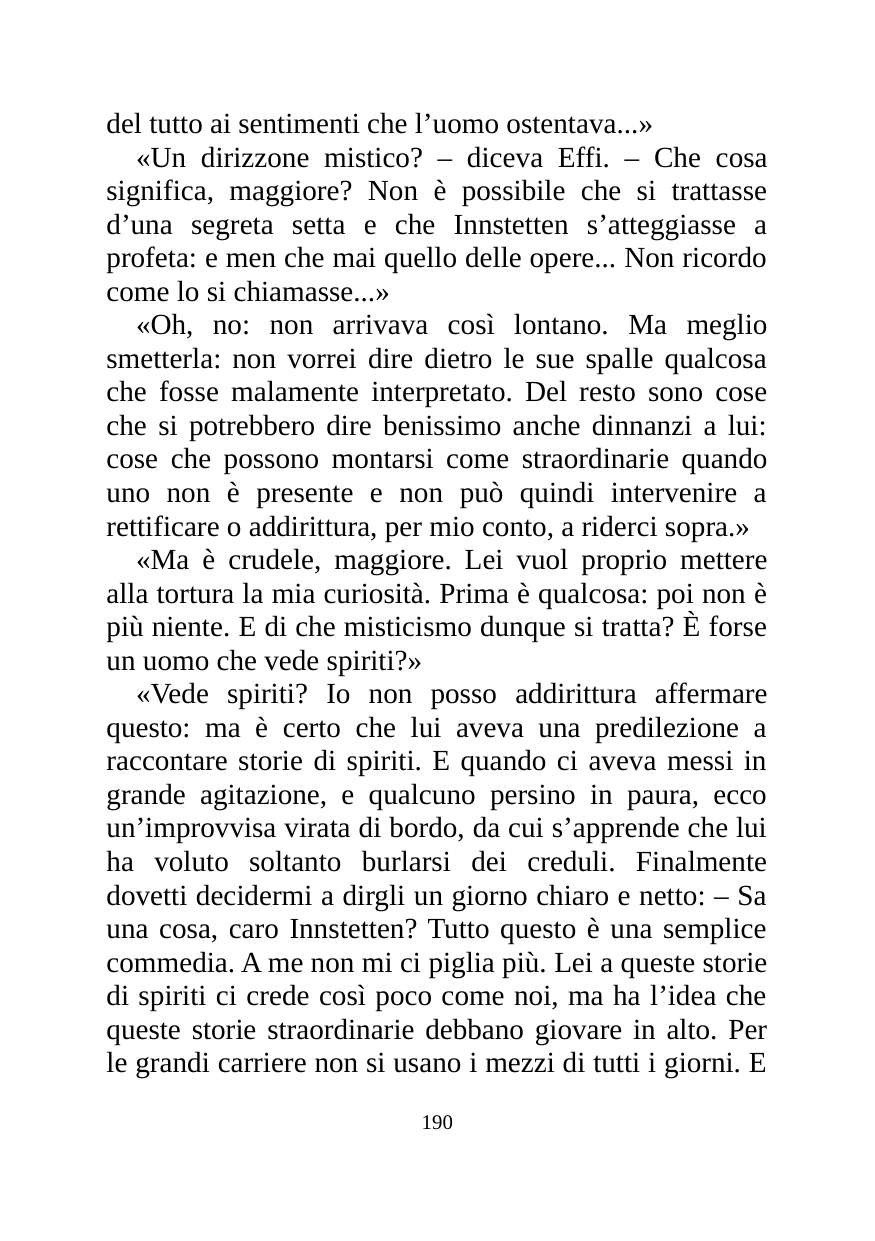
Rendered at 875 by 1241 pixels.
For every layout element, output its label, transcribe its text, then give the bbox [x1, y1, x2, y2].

text «Oh, no: non arrivava così lontano. Ma meglio smetterla: non vorrei dire dietro le sue spalle qualcosa che fosse malamente interpretato. Del resto sono cose che si potrebbero dire benissimo anche dinnanzi a lui: cose che possono montarsi come straordinarie quando uno non è presente e non può quindi intervenire a rettificare o addirittura, per mio conto, a riderci sopra.» [106, 307, 768, 542]
text «Vede spiriti? Io non posso addirittura affermare questo: ma è certo che lui aveva una predilezione a raccontare storie di spiriti. E quando ci aveva messi in grande agitazione, e qualcuno persino in paura, ecco un’improvvisa virata di bordo, da cui s’apprende che lui ha voluto soltanto burlarsi dei creduli. Finalmente dovetti decidermi a dirgli un giorno chiaro e netto: – Sa una cosa, caro Innstetten? Tutto questo è una semplice commedia. A me non mi ci piglia più. Lei a queste storie di spiriti ci crede così poco come noi, ma ha l’idea che queste storie straordinarie debbano giovare in alto. Per le grandi carriere non si usano i mezzi di tutti i giorni. E [106, 676, 768, 1079]
text «Un dirizzone mistico? – diceva Effi. – Che cosa significa, maggiore? Non è possibile che si trattasse d’una segreta setta e che Innstetten s’atteggiasse a profeta: e men che mai quello delle opere... Non ricordo come lo si chiamasse...» [106, 140, 768, 307]
text del tutto ai sentimenti che l’uomo ostentava...» [106, 106, 768, 140]
text «Ma è crudele, maggiore. Lei vuol proprio mettere alla tortura la mia curiosità. Prima è qualcosa: poi non è più niente. E di che misticismo dunque si tratta? È forse un uomo che vede spiriti?» [106, 542, 768, 676]
